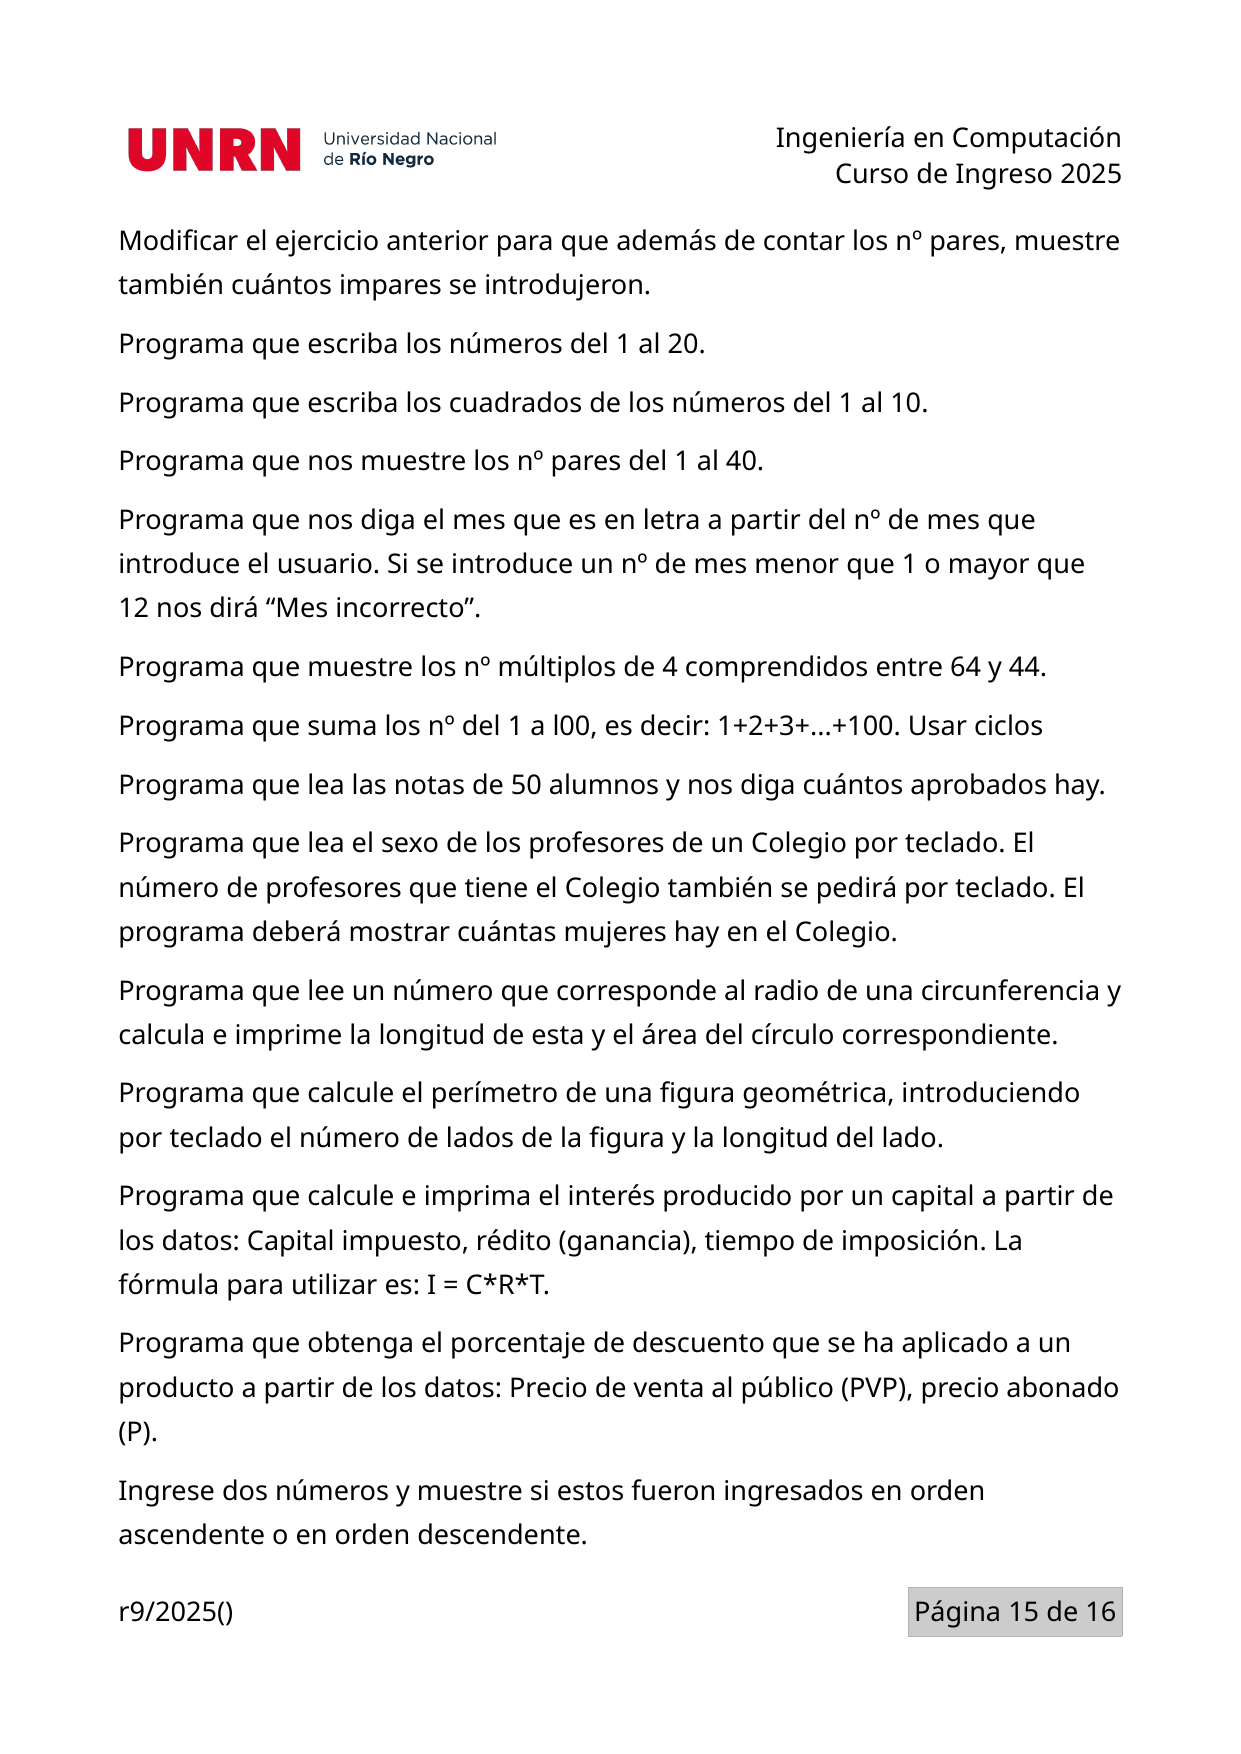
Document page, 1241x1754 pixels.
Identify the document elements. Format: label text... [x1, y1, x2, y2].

text Programa que escriba los números del 1 al 20. [118, 324, 1122, 361]
text Ingrese dos números y muestre si estos fueron ingresados en orden ascendente o en orden descendente. [118, 1471, 1122, 1552]
text Programa que lea las notas de 50 alumnos y nos diga cuántos aprobados hay. [118, 765, 1122, 802]
text Programa que suma los nº del 1 a l00, es decir: 1+2+3+...+100. Usar ciclos [118, 706, 1122, 743]
text Programa que obtenga el porcentaje de descuento que se ha aplicado a un producto a partir de los datos: Precio de venta al público (PVP), precio abonado (P). [118, 1324, 1122, 1449]
text Programa que lea el sexo de los profesores de un Colegio por teclado. El número de profesores que tiene el Colegio también se pedirá por teclado. El programa deberá mostrar cuántas mujeres hay en el Colegio. [118, 824, 1122, 949]
text Modificar el ejercicio anterior para que además de contar los nº pares, muestre también cuántos impares se introdujeron. [118, 221, 1122, 302]
text Programa que nos diga el mes que es en letra a partir del nº de mes que introduce el usuario. Si se introduce un nº de mes menor que 1 o mayor que 12 nos dirá “Mes incorrecto”. [118, 501, 1122, 626]
picture [118, 118, 505, 180]
text Programa que lee un número que corresponde al radio de una circunferencia y calcula e imprime la longitud de esta y el área del círculo correspondiente. [118, 971, 1122, 1052]
text Programa que nos muestre los nº pares del 1 al 40. [118, 442, 1122, 479]
text Programa que calcule e imprima el interés producido por un capital a partir de los datos: Capital impuesto, rédito (ganancia), tiempo de imposición. La fórmula para utilizar es: I = C*R*T. [118, 1177, 1122, 1302]
text Programa que muestre los nº múltiplos de 4 comprendidos entre 64 y 44. [118, 648, 1122, 684]
text Programa que calcule el perímetro de una figura geométrica, introduciendo por teclado el número de lados de la figura y la longitud del lado. [118, 1074, 1122, 1155]
text Programa que escriba los cuadrados de los números del 1 al 10. [118, 383, 1122, 420]
